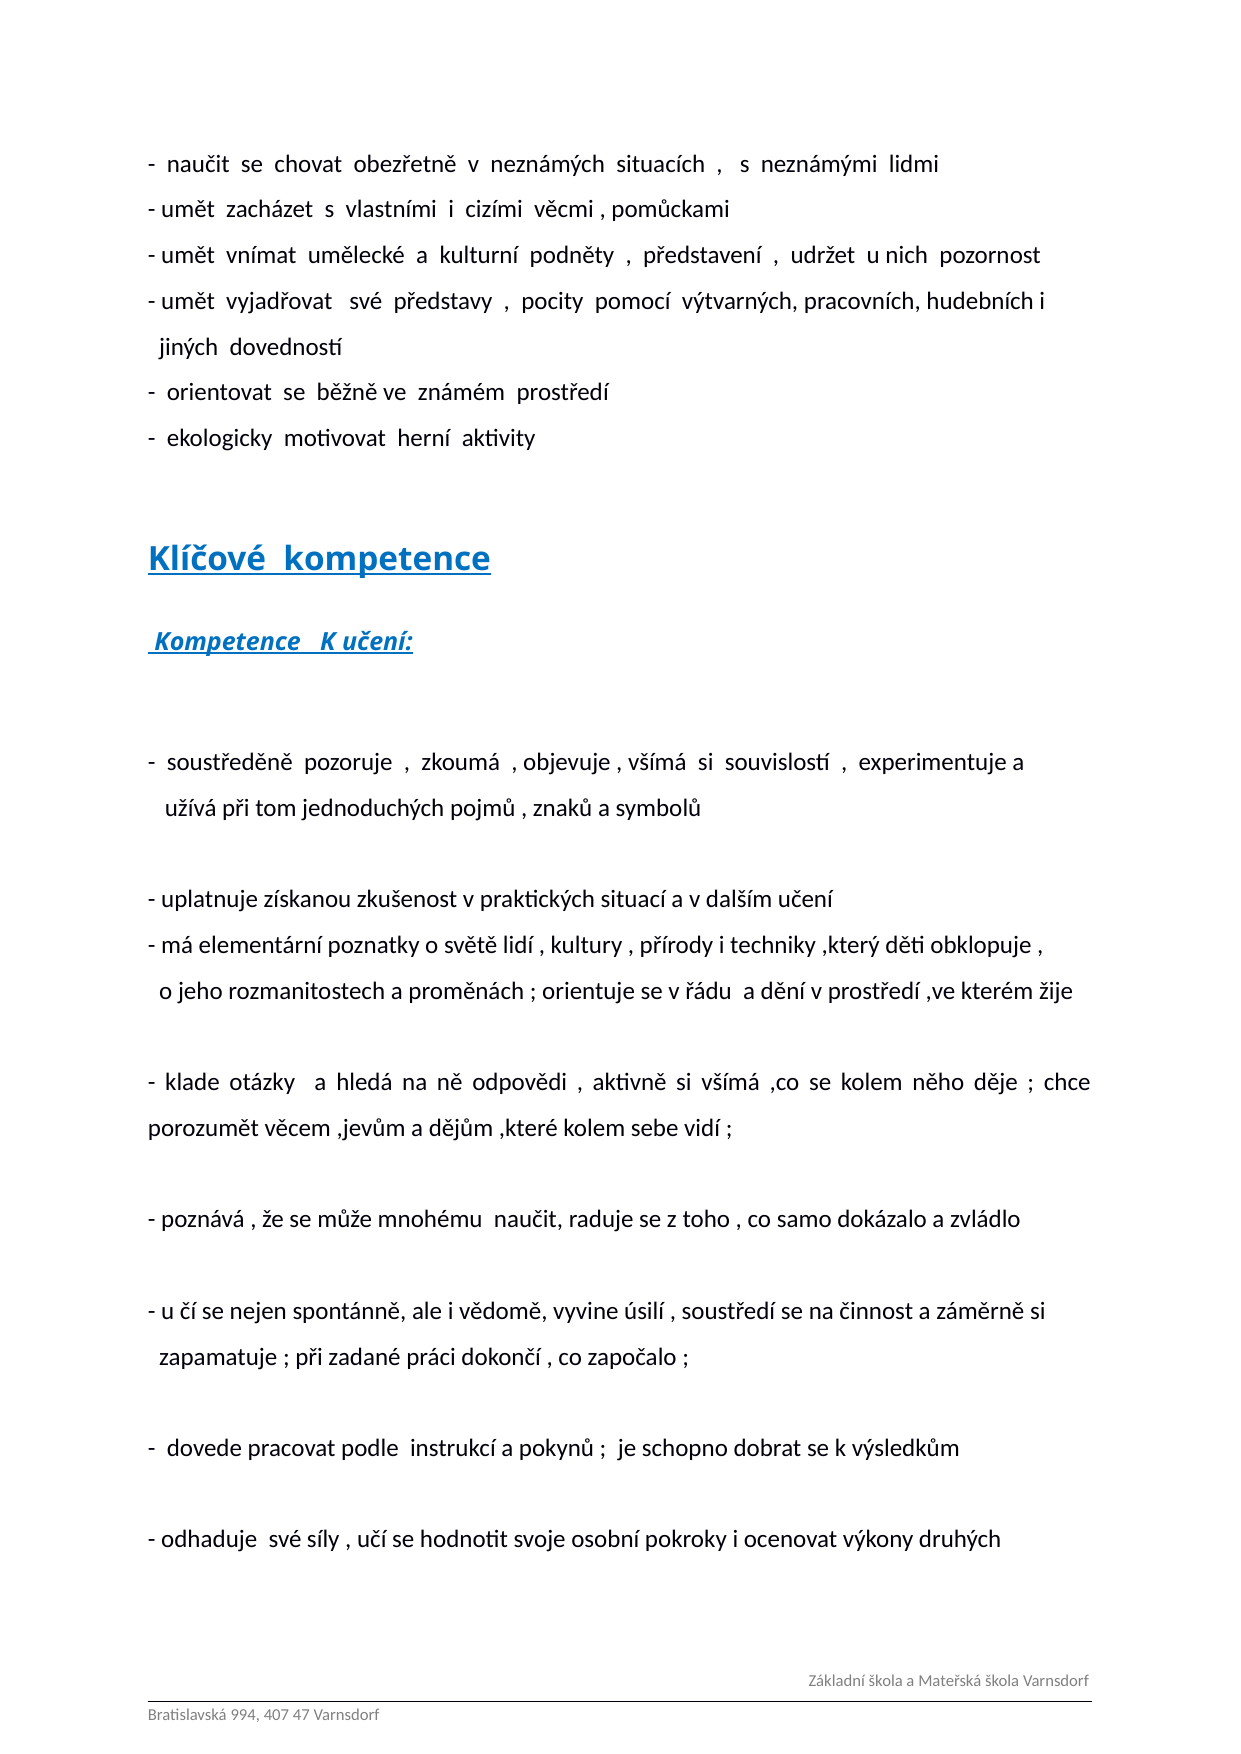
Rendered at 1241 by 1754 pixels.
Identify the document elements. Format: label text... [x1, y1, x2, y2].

text - umět vyjadřovat své představy , pocity pomocí výtvarných, pracovních, hudebních i [148, 285, 1092, 315]
text jiných dovedností [148, 331, 1092, 361]
text - soustředěně pozoruje , zkoumá , objevuje , všímá si souvislostí , experimentuje a [148, 746, 1092, 777]
text - orientovat se běžně ve známém prostředí [148, 376, 1092, 407]
text - naučit se chovat obezřetně v neznámých situacích , s neznámými lidmi [148, 148, 1092, 178]
subtitle Klíčové kompetence [148, 534, 1092, 580]
subtitle Kompetence K učení: [148, 623, 1092, 657]
text - dovede pracovat podle instrukcí a pokynů ; je schopno dobrat se k výsledkům [148, 1432, 1092, 1463]
text zapamatuje ; při zadané práci dokončí , co započalo ; [148, 1341, 1092, 1371]
text - umět zacházet s vlastními i cizími věcmi , pomůckami [148, 193, 1092, 224]
text užívá při tom jednoduchých pojmů , znaků a symbolů [148, 792, 1092, 822]
text - uplatnuje získanou zkušenost v praktických situací a v dalším učení [148, 883, 1092, 914]
text - umět vnímat umělecké a kulturní podněty , představení , udržet u nich pozornost [148, 239, 1092, 270]
text - má elementární poznatky o světě lidí , kultury , přírody i techniky ,který děti obklopuje , [148, 929, 1092, 960]
text - poznává , že se může mnohému naučit, raduje se z toho , co samo dokázalo a zvládlo [148, 1203, 1092, 1234]
text - klade otázky a hledá na ně odpovědi , aktivně si všímá ,co se kolem něho děje ; chce porozumět věcem ,jevům a dějům ,které kolem sebe vidí ; [148, 1066, 1092, 1143]
text - u čí se nejen spontánně, ale i vědomě, vyvine úsilí , soustředí se na činnost a záměrně si [148, 1295, 1092, 1326]
text - odhaduje své síly , učí se hodnotit svoje osobní pokroky i ocenovat výkony druhých [148, 1524, 1092, 1554]
text o jeho rozmanitostech a proměnách ; orientuje se v řádu a dění v prostředí ,ve kterém žije [148, 975, 1092, 1005]
text - ekologicky motivovat herní aktivity [148, 422, 1092, 453]
